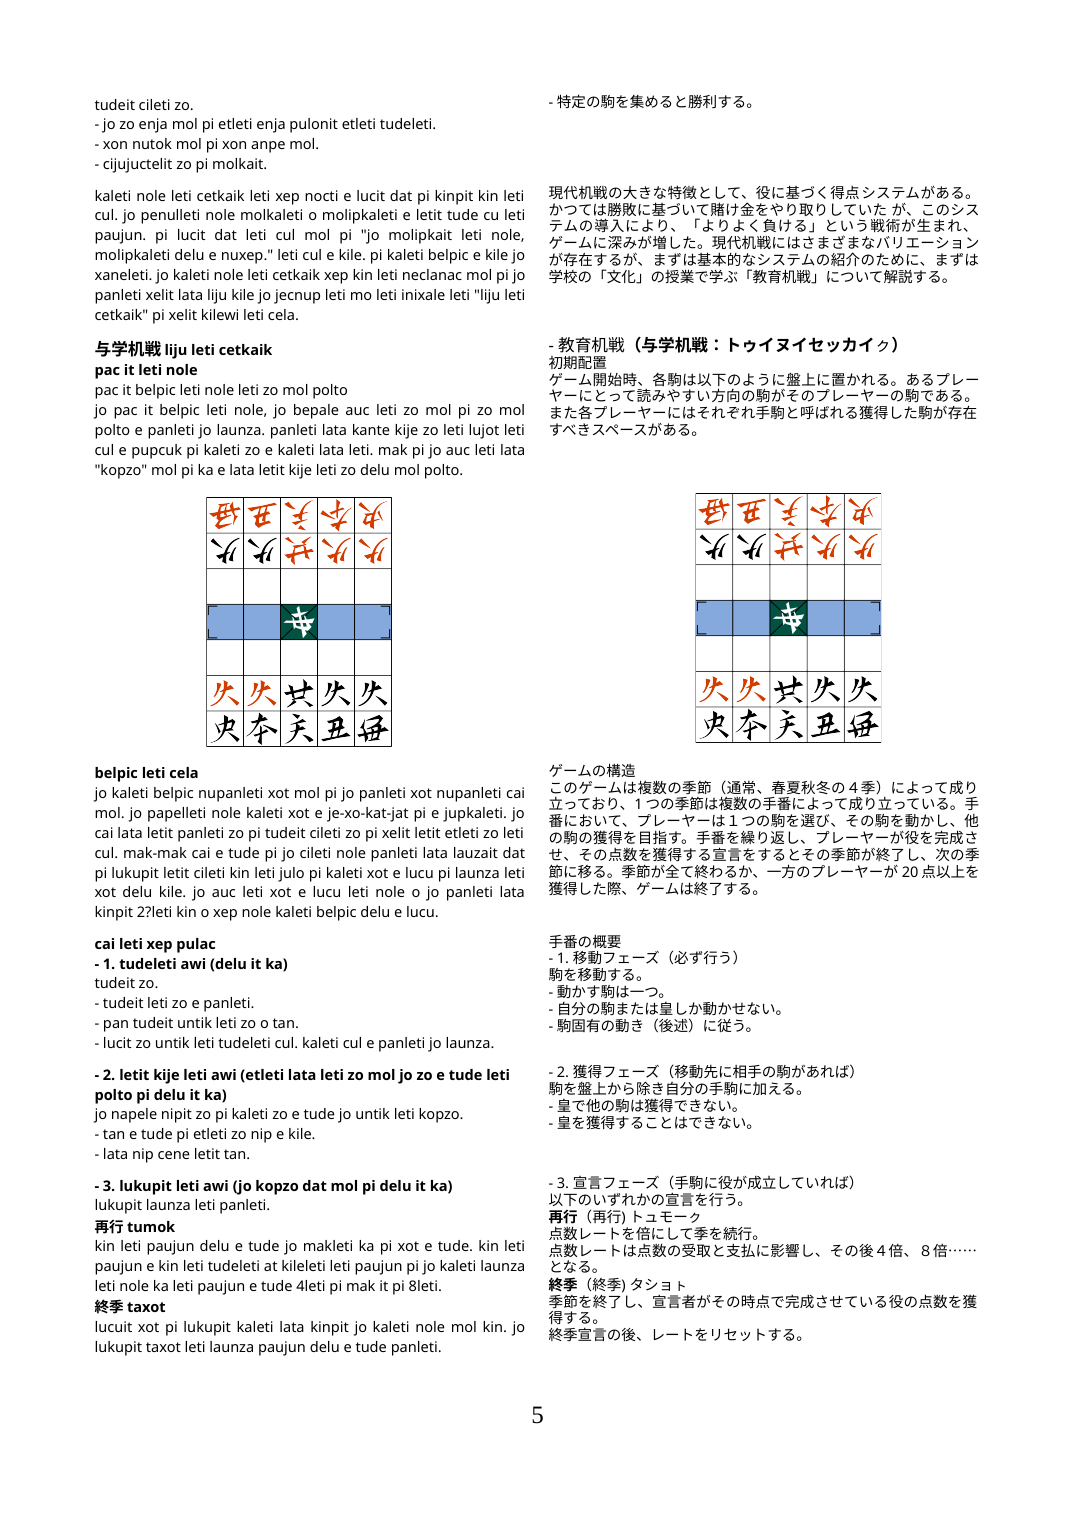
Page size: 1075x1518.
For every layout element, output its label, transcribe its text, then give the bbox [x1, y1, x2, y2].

table_cell - 3. 宣言フェーズ（⼿駒に役が成⽴していれば） 以下のいずれかの宣⾔を⾏う。 再行（再⾏) トュモーㇰ 点数レートを倍にして季を続⾏。 点数レートは点数の受取と⽀払に影響し、その後４倍、８倍……となる。 終季（終季) タショㇳ 季節を終了し、宣言者がその時点で完成させている役の点数を獲得する。 終季宣⾔の後、レートをリセットする。 [543, 1170, 985, 1363]
table_cell kaleti nole leti cetkaik leti xep nocti e lucit dat pi kinpit kin leti cul. jo penulleti nole molkaleti o molipkaleti e letit tude cu leti paujun. pi lucit dat leti cul mol pi "jo molipkait leti nole, molipkaleti delu e nuxep." leti cul e kile. pi kaleti belpic e kile jo xaneleti. jo kaleti nole leti cetkaik xep kin leti neclanac mol pi jo panleti xelit lata liju kile jo jecnup leti mo leti inixale leti "liju leti cetkaik" pi xelit kilewi leti cela. [89, 180, 531, 330]
table_cell - 特定の駒を集めると勝利する。 [543, 89, 985, 179]
table_cell cai leti xep pulac - 1. tudeleti awi (delu it ka) tudeit zo. - tudeit leti zo e panleti. - pan tudeit untik leti zo o tan. - lucit zo untik leti tudeleti cul. kaleti cul e panleti jo launza. [89, 928, 531, 1059]
table_cell - 2. letit kije leti awi (etleti lata leti zo mol jo zo e tude leti polto pi delu it ka) jo napele nipit zo pi kaleti zo e tude jo untik leti kopzo. - tan e tude pi etleti zo nip e kile. - lata nip cene letit tan. [89, 1059, 531, 1169]
table_cell [532, 180, 542, 330]
table_cell 与学机戦liju leti cetkaik pac it leti nole pac it belpic leti nole leti zo mol polto jo pac it belpic leti nole, jo bepale auc leti zo mol pi zo mol polto e panleti jo launza. panleti lata kante kije zo leti lujot leti cul e pupcuk pi kaleti zo e kaleti lata leti. mak pi jo auc leti lata "kopzo" mol pi ka e lata letit kije leti zo delu mol polto. [89, 330, 531, 485]
table_cell ゲームの構造 このゲームは複数の季節（通常、春夏秋冬の４季）によって成り立っており、1つの季節は複数の手番によって成り立っている。手番において、プレーヤーは１つの駒を選び、その駒を動かし、他の駒の獲得を目指す。手番を繰り返し、プレーヤーが役を完成させ、その点数を獲得する宣言をするとその季節が終了し、次の季節に移る。季節が全て終わるか、一方のプレーヤーが20点以上を獲得した際、ゲームは終了する。 [543, 757, 985, 928]
table_cell [532, 757, 542, 928]
table_cell [532, 1170, 542, 1363]
picture [206, 497, 392, 747]
table_cell tudeit cileti zo. - jo zo enja mol pi etleti enja pulonit etleti tudeleti. - xon nutok mol pi xon anpe mol. - cijujuctelit zo pi molkait. [89, 89, 531, 179]
table_cell [89, 485, 531, 757]
table_cell [543, 485, 985, 757]
table_cell 現代机戦の大きな特徴として、役に基づく得点システムがある。かつては勝敗に基づいて賭け金をやり取りしていた が、このシステムの導入により、「よりよく負ける」という戦術が生まれ、ゲームに深みが増した。現代机戦にはさまざまなバリエーションが存在するが、まずは基本的なシステムの紹介のために、まずは学校の「文化」の授業で学ぶ「教育机戦」について解説する。 [543, 180, 985, 330]
table_cell - 教育机戦（与学机戦：トゥイヌイセッカイㇰ） 初期配置 ゲーム開始時、各駒は以下のように盤上に置かれる。あるプレーヤーにとって読みやすい方向の駒がそのプレーヤーの駒である。また各プレーヤーにはそれぞれ手駒と呼ばれる獲得した駒が存在すべきスペースがある。 [543, 330, 985, 485]
table_cell [532, 89, 542, 179]
table_cell [532, 928, 542, 1059]
table_cell [532, 1059, 542, 1169]
table_cell belpic leti cela jo kaleti belpic nupanleti xot mol pi jo panleti xot nupanleti cai mol. jo papelleti nole kaleti xot e je-xo-kat-jat pi e jupkaleti. jo cai lata letit panleti zo pi tudeit cileti zo pi xelit letit etleti zo leti cul. mak-mak cai e tude pi jo cileti nole panleti lata lauzait dat pi lukupit letit cileti kin leti julo pi kaleti xot e lucu pi launza leti xot delu kile. jo auc leti xot e lucu leti nole o jo panleti lata kinpit 2?leti kin o xep nole kaleti belpic delu e lucu. [89, 757, 531, 928]
table_cell [532, 485, 542, 757]
table_cell 手番の概要 - 1. 移動フェーズ（必ず行う） 駒を移動する。 - 動かす駒は一つ。 - ⾃分の駒または皇しか動かせない。 - 駒固有の動き（後述）に従う。 [543, 928, 985, 1059]
table_cell - 3. lukupit leti awi (jo kopzo dat mol pi delu it ka) lukupit launza leti panleti. 再行 tumok kin leti paujun delu e tude jo makleti ka pi xot e tude. kin leti paujun e kin leti tudeleti at kileleti leti paujun pi jo kaleti launza leti nole ka leti paujun e tude 4leti pi mak it pi 8leti. 終季 taxot lucuit xot pi lukupit kaleti lata kinpit jo kaleti nole mol kin. jo lukupit taxot leti launza paujun delu e tude panleti. [89, 1170, 531, 1363]
picture [695, 493, 882, 743]
table_cell - 2. 獲得フェーズ（移動先に相手の駒があれば） 駒を盤上から除き自分の手駒に加える。 - 皇で他の駒は獲得できない。 - 皇を獲得することはできない。 [543, 1059, 985, 1169]
table_cell [532, 330, 542, 485]
